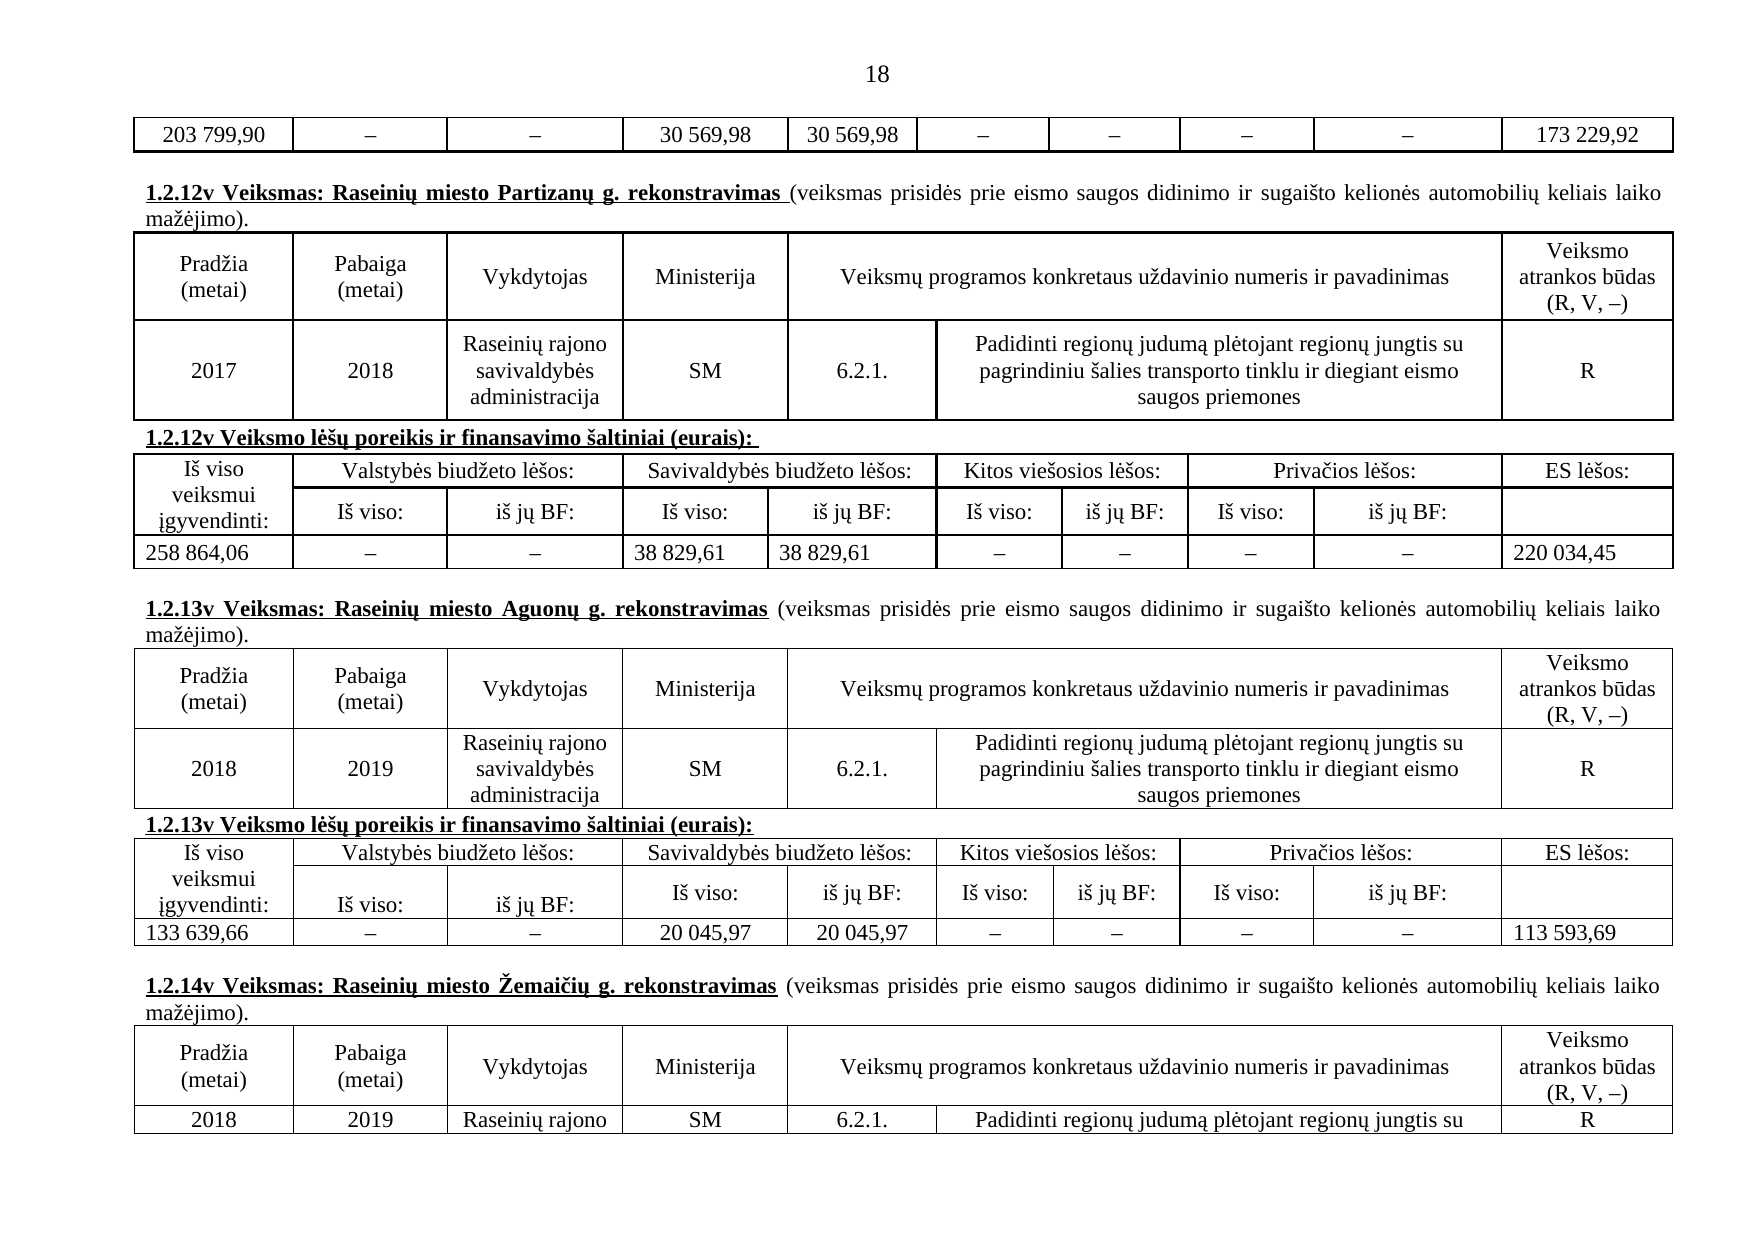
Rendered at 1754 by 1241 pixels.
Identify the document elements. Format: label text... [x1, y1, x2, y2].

table_cell 1.2.12v Veiksmo lėšų poreikis ir finansavimo šaltiniai (eurais): [134, 421, 1673, 453]
table_cell Iš viso: [624, 489, 767, 534]
table_cell 2018 [294, 321, 446, 419]
table_cell 203 799,90 [135, 118, 292, 150]
table_cell SM [623, 729, 787, 808]
table_cell Pabaiga (metai) [294, 649, 447, 728]
table_cell Vykdytojas [448, 649, 622, 728]
table_cell [1673, 808, 1694, 838]
table_cell [1673, 648, 1694, 728]
table_cell iš jų BF: [448, 866, 622, 918]
table_cell Pabaiga (metai) [294, 1026, 447, 1105]
table_cell [128, 231, 133, 319]
table_cell Iš viso: [938, 489, 1061, 534]
table_cell ES lėšos: [1502, 839, 1672, 865]
table_cell Veiksmo atrankos būdas (R, V, –) [1502, 649, 1672, 728]
table_cell Iš viso: [623, 866, 787, 918]
table_cell Savivaldybės biudžeto lėšos: [623, 839, 936, 865]
table_cell [128, 918, 134, 945]
table_cell 113 593,69 [1502, 919, 1672, 945]
table_cell 133 639,66 [135, 919, 293, 945]
table_cell Padidinti regionų judumą plėtojant regionų jungtis su pagrindiniu šalies transporto tinklu ir diegiant eismo saugos priemones [937, 729, 1501, 808]
table_cell Iš viso veiksmui įgyvendinti: [135, 455, 292, 534]
table_cell Pradžia (metai) [135, 649, 293, 728]
table_cell [128, 945, 134, 1025]
table_cell Padidinti regionų judumą plėtojant regionų jungtis su pagrindiniu šalies transporto tinklu ir diegiant eismo saugos priemones [938, 321, 1501, 419]
table_cell – [1315, 536, 1501, 568]
table_cell – [1315, 118, 1501, 150]
table_cell Ministerija [624, 234, 787, 319]
table_cell 30 569,98 [624, 118, 787, 150]
table_cell [128, 453, 133, 486]
table_cell [1673, 568, 1694, 648]
table_cell Padidinti regionų judumą plėtojant regionų jungtis su [937, 1106, 1501, 1133]
table_cell [1673, 419, 1694, 453]
table_cell – [294, 536, 446, 568]
table_cell 1.2.13v Veiksmo lėšų poreikis ir finansavimo šaltiniai (eurais): [134, 809, 1673, 838]
table_cell [1673, 918, 1694, 945]
table_cell – [1181, 118, 1313, 150]
table_cell 6.2.1. [789, 321, 935, 419]
table_cell – [937, 919, 1053, 945]
table_cell [128, 319, 133, 419]
table_cell – [448, 536, 622, 568]
table_cell 1.2.13v Veiksmas: Raseinių miesto Aguonų g. rekonstravimas (veiksmas prisidės prie eismo saugos didinimo ir sugaišto kelionės automobilių keliais laiko mažėjimo). [134, 569, 1673, 648]
table_cell Kitos viešosios lėšos: [938, 455, 1187, 486]
table_cell 38 829,61 [624, 536, 767, 568]
table_cell 6.2.1. [788, 1106, 936, 1133]
table_cell [1673, 1105, 1694, 1133]
table_cell – [1050, 118, 1179, 150]
table_cell 173 229,92 [1503, 118, 1672, 150]
table_cell Valstybės biudžeto lėšos: [294, 455, 622, 486]
table_cell 2019 [294, 1106, 447, 1133]
table_cell – [448, 919, 622, 945]
table_cell 220 034,45 [1503, 536, 1672, 568]
table_cell Valstybės biudžeto lėšos: [294, 839, 622, 865]
table_cell – [1054, 919, 1179, 945]
table_cell SM [623, 1106, 787, 1133]
table_cell iš jų BF: [769, 489, 935, 534]
table_cell [1674, 319, 1694, 419]
table_cell [1673, 945, 1694, 1025]
table_cell R [1502, 729, 1672, 808]
table_cell – [294, 118, 446, 150]
table_cell iš jų BF: [788, 866, 936, 918]
table_cell [128, 648, 134, 728]
table_cell Veiksmų programos konkretaus uždavinio numeris ir pavadinimas [789, 234, 1501, 319]
table_cell iš jų BF: [1314, 866, 1501, 918]
table_cell iš jų BF: [1315, 489, 1501, 534]
table_cell 20 045,97 [788, 919, 936, 945]
table_cell Raseinių rajono [448, 1106, 622, 1133]
table_cell Ministerija [623, 649, 787, 728]
table_cell [128, 419, 134, 453]
table_cell Iš viso veiksmui įgyvendinti: [135, 839, 293, 918]
table_cell R [1503, 321, 1672, 419]
table_cell [1502, 866, 1672, 918]
table_cell 2019 [294, 729, 447, 808]
table_cell Iš viso: [294, 866, 447, 918]
table_cell [128, 1025, 134, 1105]
table_cell – [1063, 536, 1187, 568]
table_cell 2017 [135, 321, 292, 419]
table_cell Raseinių rajono savivaldybės administracija [448, 729, 622, 808]
table_cell [1673, 865, 1694, 918]
table_cell [1673, 838, 1694, 865]
table_cell [1674, 534, 1694, 568]
table_cell – [1181, 919, 1313, 945]
table_cell [128, 838, 134, 865]
table_cell Pabaiga (metai) [294, 234, 446, 319]
table_cell 30 569,98 [789, 118, 916, 150]
table_cell iš jų BF: [448, 489, 622, 534]
table_cell [1503, 489, 1672, 534]
table_cell 38 829,61 [769, 536, 935, 568]
table_cell Pradžia (metai) [135, 234, 292, 319]
table_cell [128, 1105, 134, 1133]
table_cell [1674, 117, 1694, 150]
table_cell ES lėšos: [1503, 455, 1672, 486]
table_cell – [918, 118, 1048, 150]
table_cell Veiksmų programos konkretaus uždavinio numeris ir pavadinimas [788, 1026, 1501, 1105]
table_cell Ministerija [623, 1026, 787, 1105]
table_cell SM [624, 321, 787, 419]
table_cell 1.2.14v Veiksmas: Raseinių miesto Žemaičių g. rekonstravimas (veiksmas prisidės prie eismo saugos didinimo ir sugaišto kelionės automobilių keliais laiko mažėjimo). [134, 946, 1673, 1025]
table_cell Iš viso: [294, 489, 446, 534]
table_cell Savivaldybės biudžeto lėšos: [624, 455, 935, 486]
table_cell [1673, 1025, 1694, 1105]
table_cell [1674, 231, 1694, 319]
table_cell Privačios lėšos: [1189, 455, 1501, 486]
table_cell Veiksmų programos konkretaus uždavinio numeris ir pavadinimas [788, 649, 1501, 728]
table_cell [128, 865, 134, 918]
table_cell iš jų BF: [1054, 866, 1179, 918]
table_cell Kitos viešosios lėšos: [937, 839, 1179, 865]
table_cell – [1189, 536, 1313, 568]
table_cell [1674, 453, 1694, 486]
table_cell Veiksmo atrankos būdas (R, V, –) [1503, 234, 1672, 319]
table_cell Iš viso: [1181, 866, 1313, 918]
table_cell [128, 534, 133, 568]
table_cell 6.2.1. [788, 729, 936, 808]
table_cell Privačios lėšos: [1181, 839, 1501, 865]
table_cell Vykdytojas [448, 234, 622, 319]
table_cell [128, 150, 134, 231]
table_cell iš jų BF: [1063, 489, 1187, 534]
table_cell – [294, 919, 447, 945]
table_cell 2018 [135, 729, 293, 808]
table_cell Vykdytojas [448, 1026, 622, 1105]
table_cell – [1314, 919, 1501, 945]
table_cell – [938, 536, 1061, 568]
table_cell [128, 808, 134, 838]
table_cell [1673, 728, 1694, 808]
table_cell 1.2.12v Veiksmas: Raseinių miesto Partizanų g. rekonstravimas (veiksmas prisidės prie eismo saugos didinimo ir sugaišto kelionės automobilių keliais laiko mažėjimo). [134, 153, 1673, 231]
table_cell Pradžia (metai) [135, 1026, 293, 1105]
table_cell Iš viso: [937, 866, 1053, 918]
table_cell – [448, 118, 622, 150]
table_cell Raseinių rajono savivaldybės administracija [448, 321, 622, 419]
table_cell 258 864,06 [135, 536, 292, 568]
table_cell [1674, 486, 1694, 534]
table_cell [128, 117, 133, 150]
table_cell 20 045,97 [623, 919, 787, 945]
table_cell R [1502, 1106, 1672, 1133]
table_cell [128, 486, 133, 534]
table_cell [128, 728, 134, 808]
table_cell [1673, 150, 1694, 231]
table_cell Veiksmo atrankos būdas (R, V, –) [1502, 1026, 1672, 1105]
table_cell Iš viso: [1189, 489, 1313, 534]
table_cell [128, 568, 134, 648]
table_cell 2018 [135, 1106, 293, 1133]
